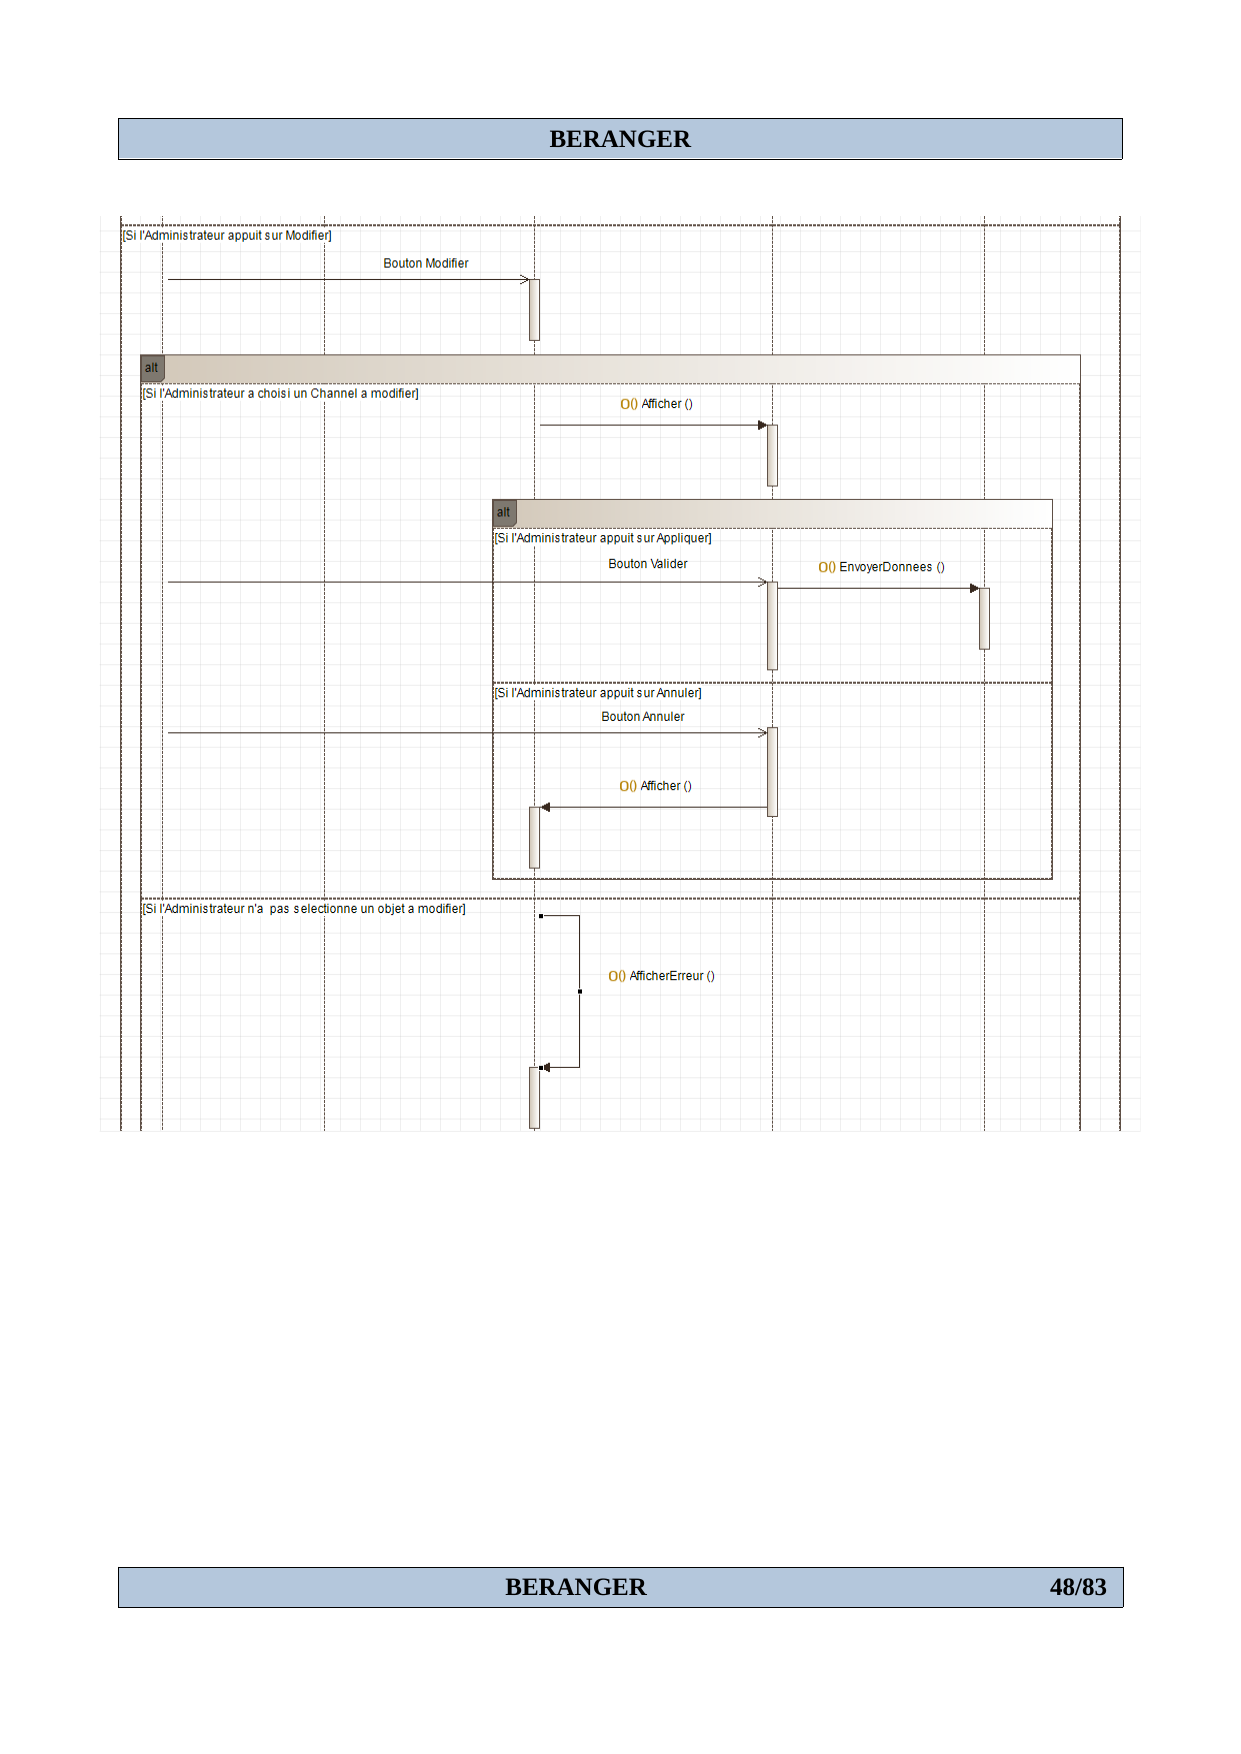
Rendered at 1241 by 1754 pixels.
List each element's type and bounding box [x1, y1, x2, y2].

picture [99, 216, 1141, 1133]
